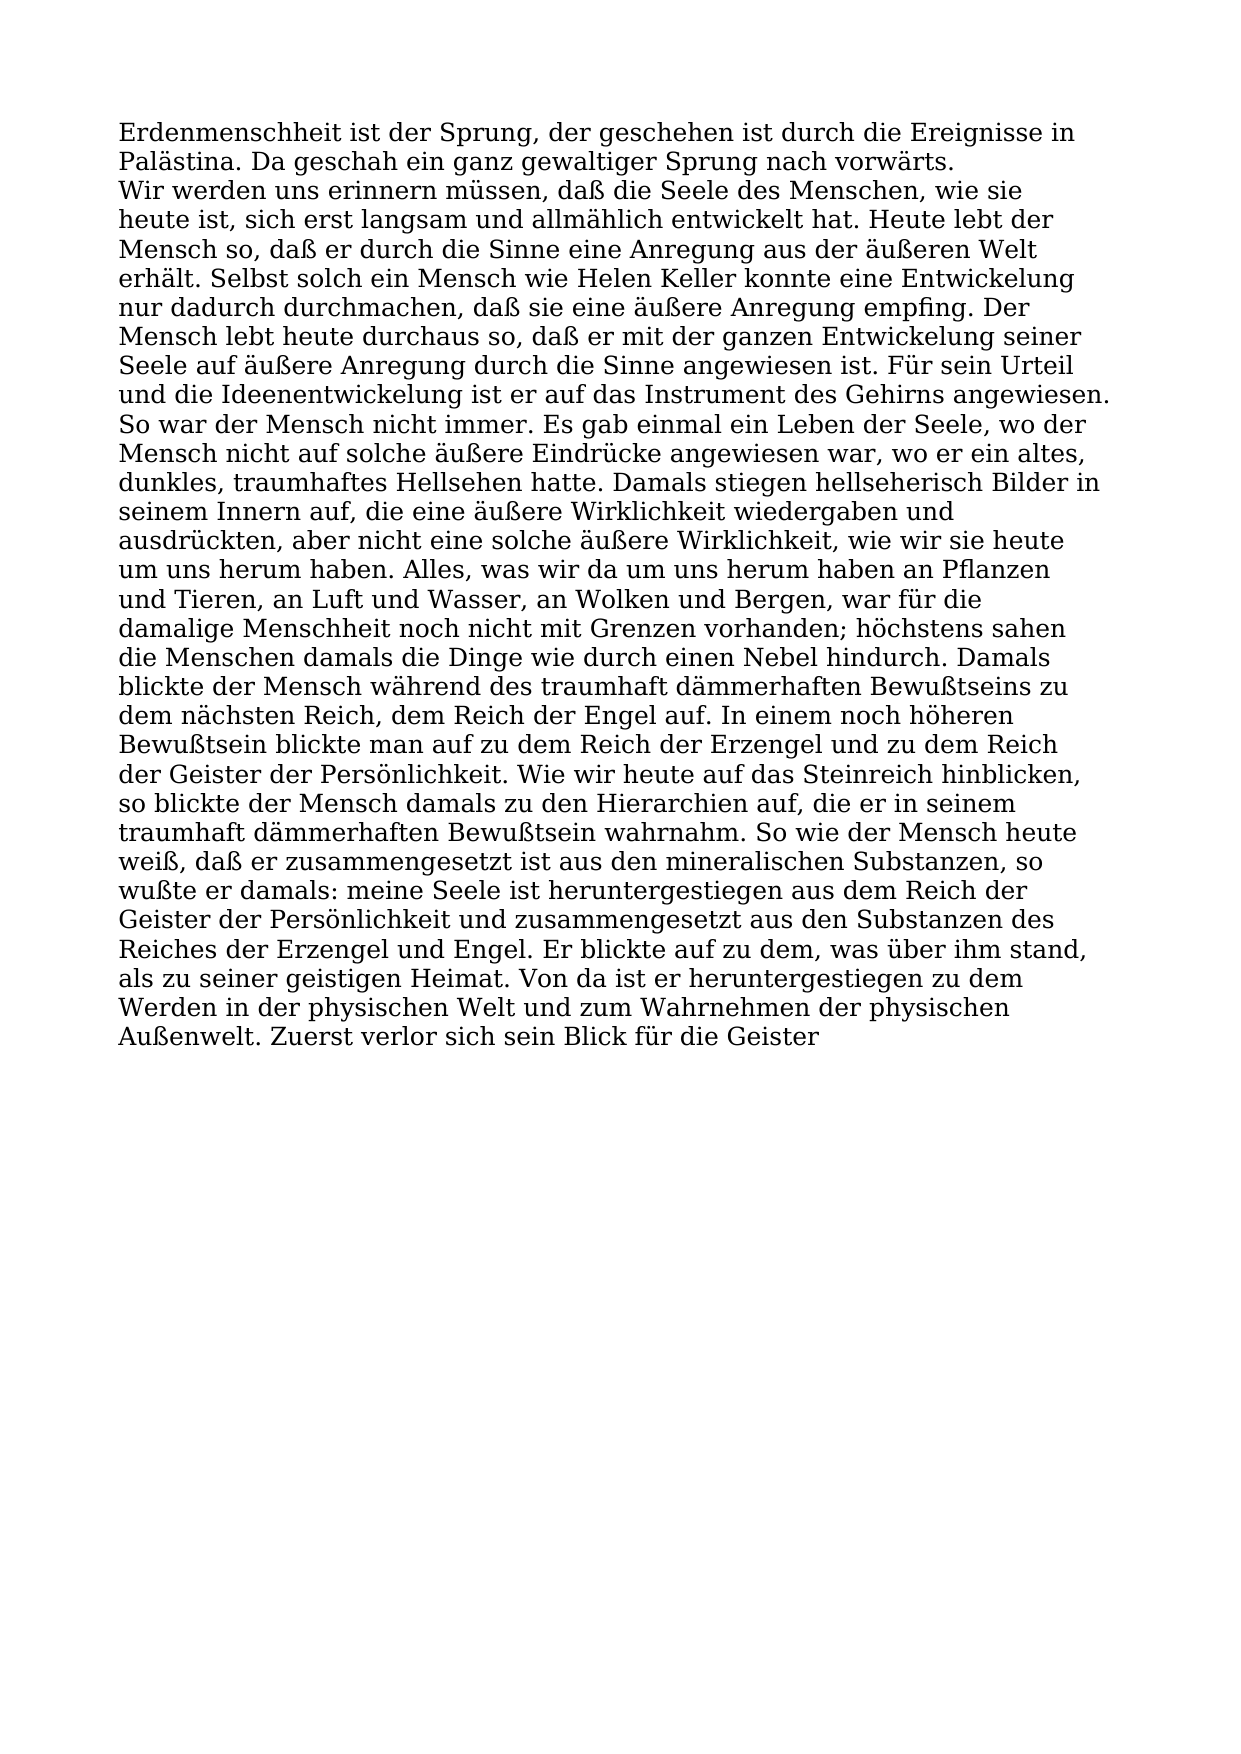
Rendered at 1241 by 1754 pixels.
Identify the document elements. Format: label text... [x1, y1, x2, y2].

text der Geister der Persönlichkeit. Wie wir heute auf das Steinreich hinblicken, [118, 760, 1122, 789]
text als zu seiner geistigen Heimat. Von da ist er heruntergestiegen zu dem [118, 964, 1122, 993]
text Mensch nicht auf solche äußere Eindrücke angewiesen war, wo er ein altes, [118, 439, 1122, 468]
text Seele auf äußere Anregung durch die Sinne angewiesen ist. Für sein Urteil [118, 351, 1122, 381]
text So war der Mensch nicht immer. Es gab einmal ein Leben der Seele, wo der [118, 410, 1122, 439]
text Mensch lebt heute durchaus so, daß er mit der ganzen Entwickelung seiner [118, 322, 1122, 351]
text Mensch so, daß er durch die Sinne eine Anregung aus der äußeren Welt [118, 235, 1122, 264]
text nur dadurch durchmachen, daß sie eine äußere Anregung empfing. Der [118, 293, 1122, 322]
text Werden in der physischen Welt und zum Wahrnehmen der physischen [118, 993, 1122, 1022]
text dem nächsten Reich, dem Reich der Engel auf. In einem noch höheren [118, 701, 1122, 731]
text blickte der Mensch während des traumhaft dämmerhaften Bewußtseins zu [118, 672, 1122, 701]
text Erdenmenschheit ist der Sprung, der geschehen ist durch die Ereignisse in [118, 118, 1122, 147]
text weiß, daß er zusammengesetzt ist aus den mineralischen Substanzen, so [118, 847, 1122, 876]
text seinem Innern auf, die eine äußere Wirklichkeit wiedergaben und [118, 497, 1122, 526]
text dunkles, traumhaftes Hellsehen hatte. Damals stiegen hellseherisch Bilder in [118, 468, 1122, 497]
text Wir werden uns erinnern müssen, daß die Seele des Menschen, wie sie [118, 176, 1122, 206]
text erhält. Selbst solch ein Mensch wie Helen Keller konnte eine Entwickelung [118, 264, 1122, 293]
text wußte er damals: meine Seele ist heruntergestiegen aus dem Reich der [118, 876, 1122, 906]
text damalige Menschheit noch nicht mit Grenzen vorhanden; höchstens sahen [118, 614, 1122, 643]
text und Tieren, an Luft und Wasser, an Wolken und Bergen, war für die [118, 585, 1122, 614]
text Bewußtsein blickte man auf zu dem Reich der Erzengel und zu dem Reich [118, 731, 1122, 760]
text Reiches der Erzengel und Engel. Er blickte auf zu dem, was über ihm stand, [118, 935, 1122, 964]
text ausdrückten, aber nicht eine solche äußere Wirklichkeit, wie wir sie heute [118, 526, 1122, 556]
text so blickte der Mensch damals zu den Hierarchien auf, die er in seinem [118, 789, 1122, 818]
text heute ist, sich erst langsam und allmählich entwickelt hat. Heute lebt der [118, 206, 1122, 235]
text traumhaft dämmerhaften Bewußtsein wahrnahm. So wie der Mensch heute [118, 818, 1122, 847]
text die Menschen damals die Dinge wie durch einen Nebel hindurch. Damals [118, 643, 1122, 672]
text Außenwelt. Zuerst verlor sich sein Blick für die Geister [118, 1022, 1122, 1051]
text Palästina. Da geschah ein ganz gewaltiger Sprung nach vorwärts. [118, 147, 1122, 176]
text und die Ideenentwickelung ist er auf das Instrument des Gehirns angewiesen. [118, 381, 1122, 410]
text um uns herum haben. Alles, was wir da um uns herum haben an Pflanzen [118, 556, 1122, 585]
text Geister der Persönlichkeit und zusammengesetzt aus den Substanzen des [118, 906, 1122, 935]
